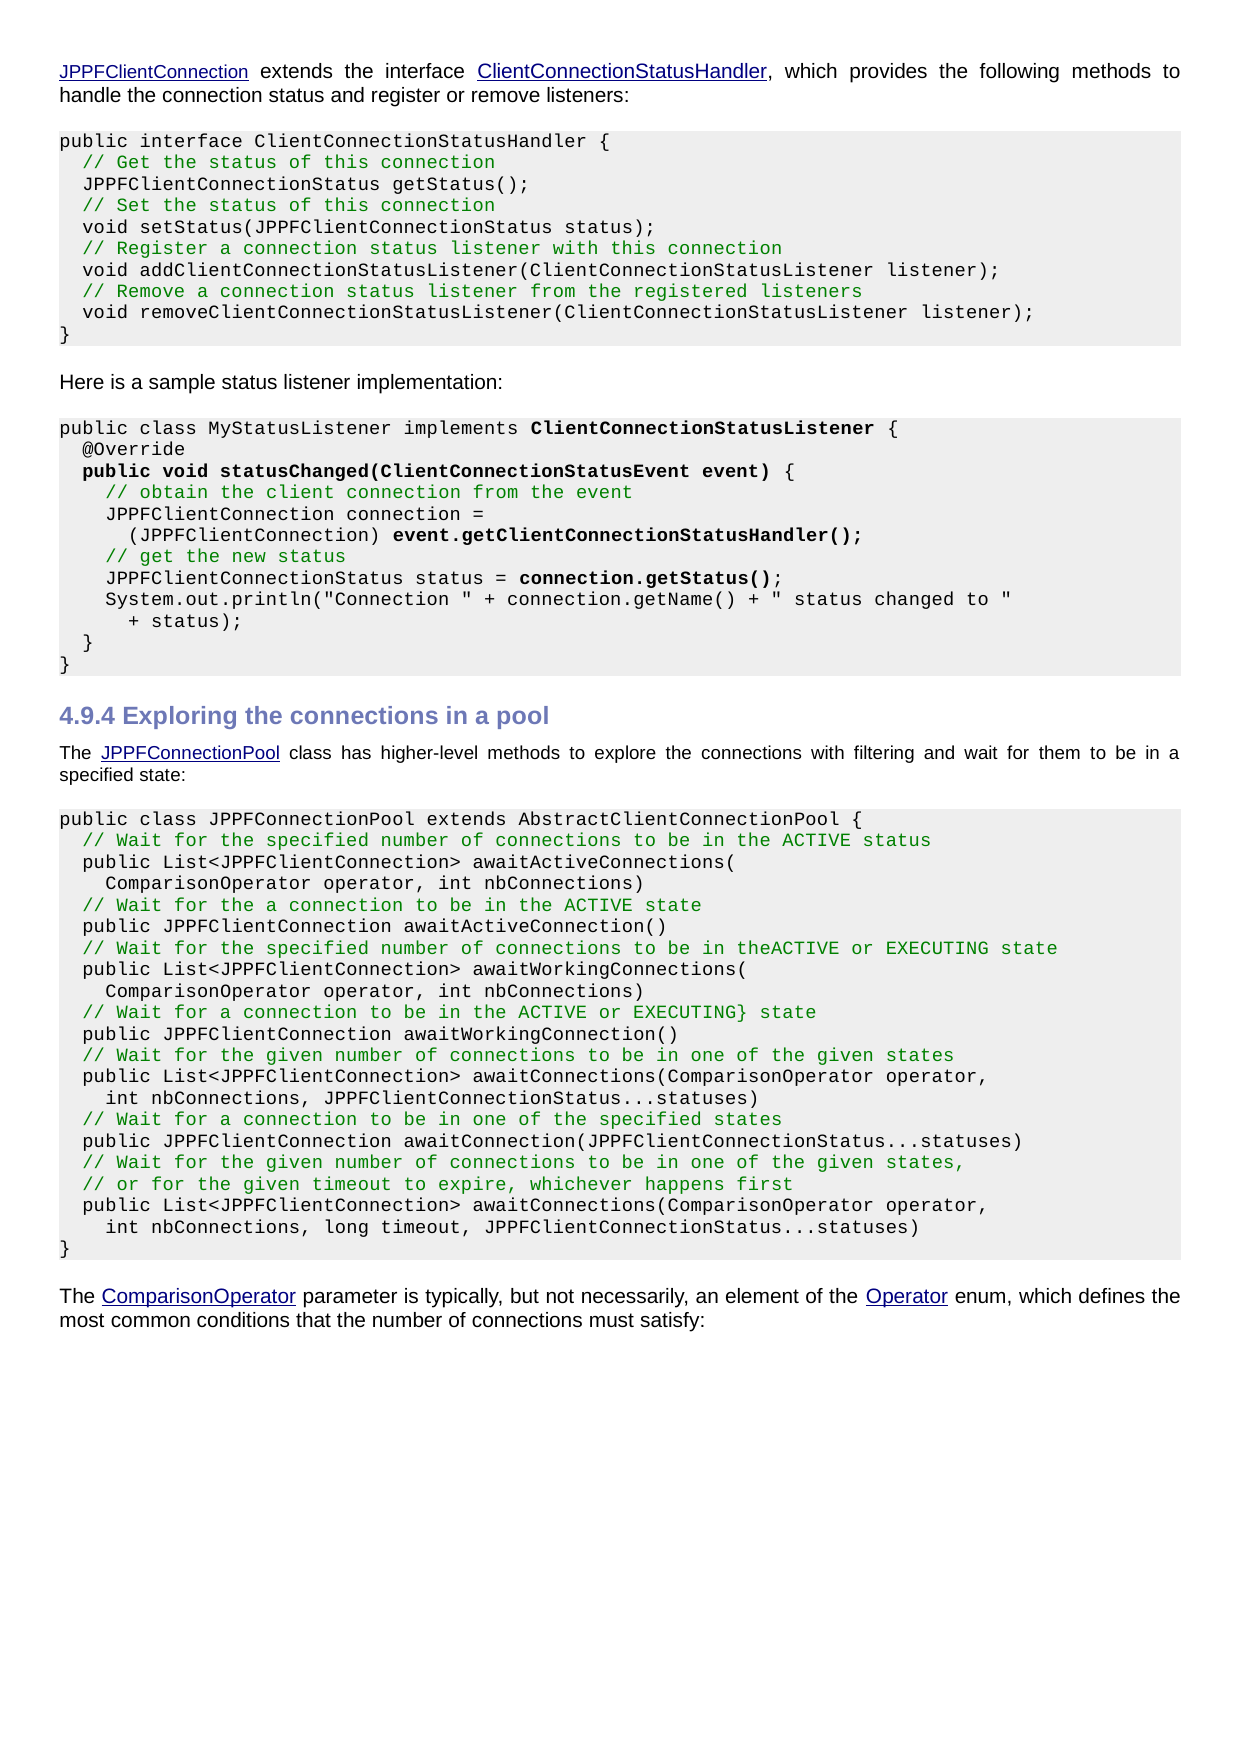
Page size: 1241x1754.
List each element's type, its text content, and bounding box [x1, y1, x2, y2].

text // Wait for the given number of connections to be in one of the given states, [59, 1153, 1181, 1174]
text // Register a connection status listener with this connection [59, 238, 1181, 260]
text // Wait for a connection to be in one of the specified states [59, 1110, 1181, 1131]
text public List<JPPFClientConnection> awaitActiveConnections( [59, 852, 1181, 874]
text // Set the status of this connection [59, 196, 1181, 217]
text public class JPPFConnectionPool extends AbstractClientConnectionPool { [59, 809, 1181, 831]
text public class MyStatusListener implements ClientConnectionStatusListener { [59, 418, 1181, 439]
text The ComparisonOperator parameter is typically, but not necessarily, an element of the Operator enum, which defines the most common conditions that the number of connections must satisfy: [59, 1284, 1181, 1332]
text } [59, 654, 1181, 676]
text // Wait for the given number of connections to be in one of the given states [59, 1045, 1181, 1067]
text JPPFClientConnectionStatus getStatus(); [59, 174, 1181, 196]
text void setStatus(JPPFClientConnectionStatus status); [59, 217, 1181, 238]
text ComparisonOperator operator, int nbConnections) [59, 981, 1181, 1002]
text } [59, 324, 1181, 346]
text Here is a sample status listener implementation: [59, 370, 1181, 394]
text public List<JPPFClientConnection> awaitConnections(ComparisonOperator operator, [59, 1067, 1181, 1088]
text @Override [59, 439, 1181, 461]
text public List<JPPFClientConnection> awaitWorkingConnections( [59, 959, 1181, 981]
text public interface ClientConnectionStatusHandler { [59, 131, 1181, 153]
text public JPPFClientConnection awaitConnection(JPPFClientConnectionStatus...statuses) [59, 1131, 1181, 1153]
text JPPFClientConnection extends the interface ClientConnectionStatusHandler, which provides the following methods to handle the connection status and register or remove listeners: [59, 59, 1181, 107]
text } [59, 633, 1181, 654]
text public JPPFClientConnection awaitWorkingConnection() [59, 1024, 1181, 1045]
text public void statusChanged(ClientConnectionStatusEvent event) { [59, 461, 1181, 482]
text public JPPFClientConnection awaitActiveConnection() [59, 917, 1181, 938]
text public List<JPPFClientConnection> awaitConnections(ComparisonOperator operator, [59, 1196, 1181, 1217]
text // or for the given timeout to expire, whichever happens first [59, 1174, 1181, 1196]
text // Wait for the specified number of connections to be in the ACTIVE status [59, 831, 1181, 852]
text JPPFClientConnection connection = [59, 504, 1181, 525]
text + status); [59, 611, 1181, 633]
text System.out.println("Connection " + connection.getName() + " status changed to " [59, 590, 1181, 611]
text // Wait for the a connection to be in the ACTIVE state [59, 895, 1181, 917]
text int nbConnections, JPPFClientConnectionStatus...statuses) [59, 1088, 1181, 1110]
text // Get the status of this connection [59, 153, 1181, 174]
text // Remove a connection status listener from the registered listeners [59, 281, 1181, 303]
text The JPPFConnectionPool class has higher-level methods to explore the connections with filtering and wait for them to be in a specified state: [59, 742, 1181, 785]
text } [59, 1238, 1181, 1260]
text void addClientConnectionStatusListener(ClientConnectionStatusListener listener); [59, 260, 1181, 281]
text int nbConnections, long timeout, JPPFClientConnectionStatus...statuses) [59, 1217, 1181, 1238]
text (JPPFClientConnection) event.getClientConnectionStatusHandler(); [59, 525, 1181, 547]
text // Wait for a connection to be in the ACTIVE or EXECUTING} state [59, 1002, 1181, 1024]
text // obtain the client connection from the event [59, 482, 1181, 504]
text void removeClientConnectionStatusListener(ClientConnectionStatusListener listener); [59, 303, 1181, 324]
text // get the new status [59, 547, 1181, 568]
text JPPFClientConnectionStatus status = connection.getStatus(); [59, 568, 1181, 590]
text // Wait for the specified number of connections to be in theACTIVE or EXECUTING state [59, 938, 1181, 959]
subtitle Exploring the connections in a pool [59, 701, 1181, 729]
text ComparisonOperator operator, int nbConnections) [59, 874, 1181, 895]
